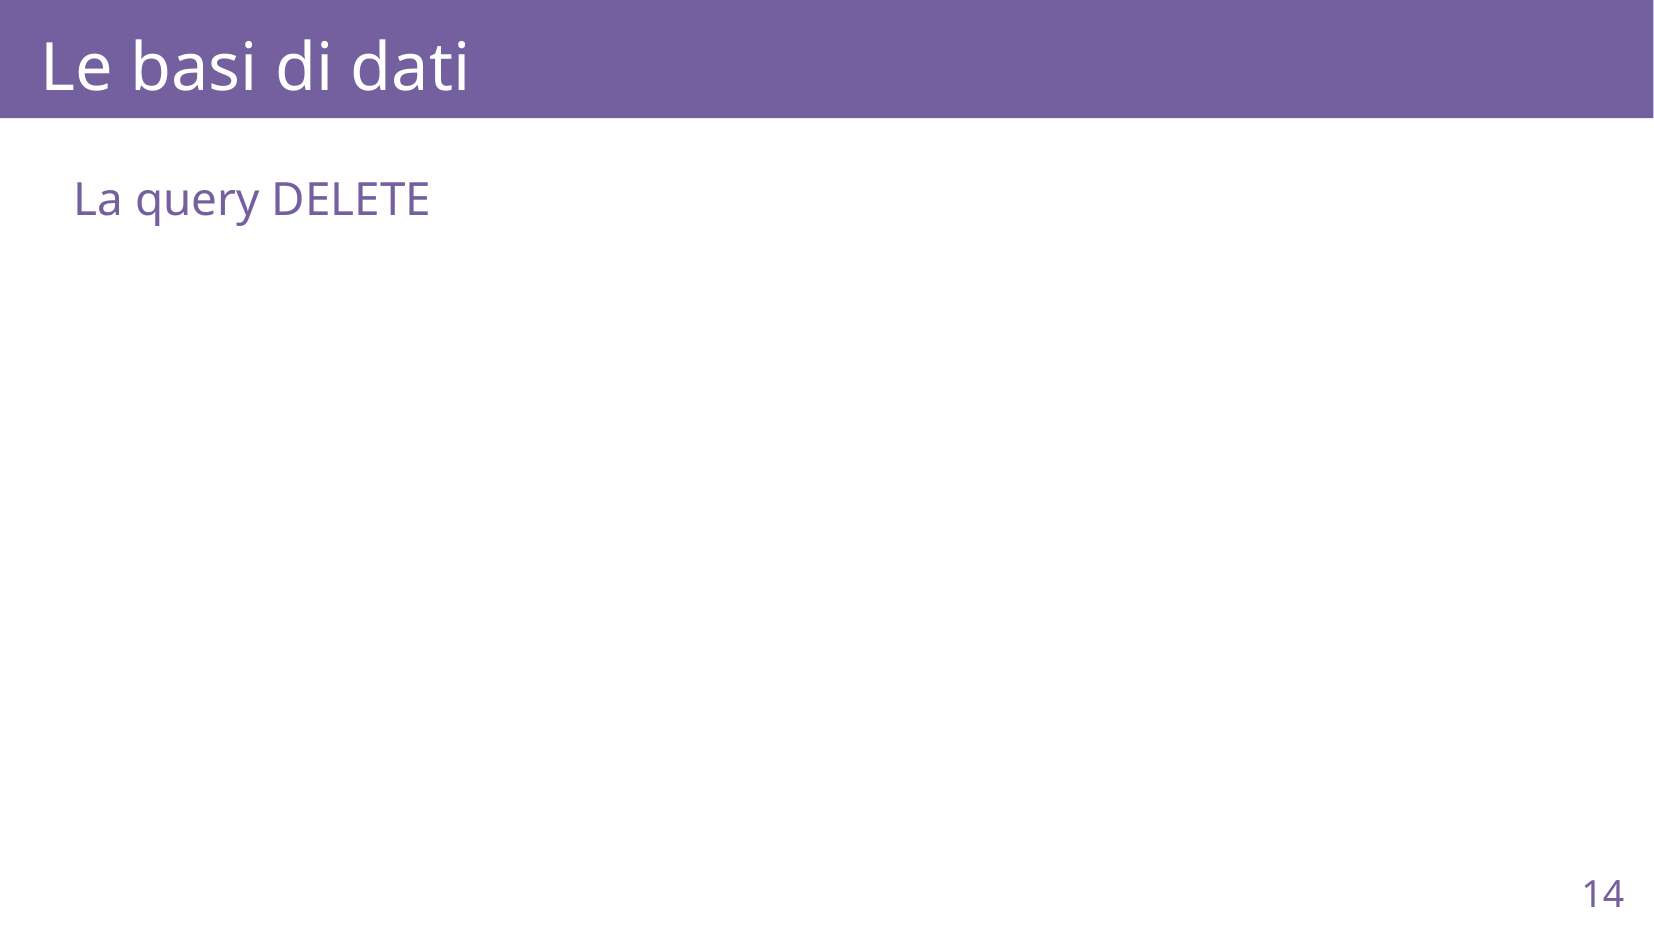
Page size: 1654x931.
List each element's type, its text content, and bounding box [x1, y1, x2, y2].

text_box [1510, 860, 1654, 931]
text_box La query DELETE [59, 158, 1107, 229]
text_box Le basi di dati [25, 11, 942, 107]
text_box [0, 0, 1654, 119]
